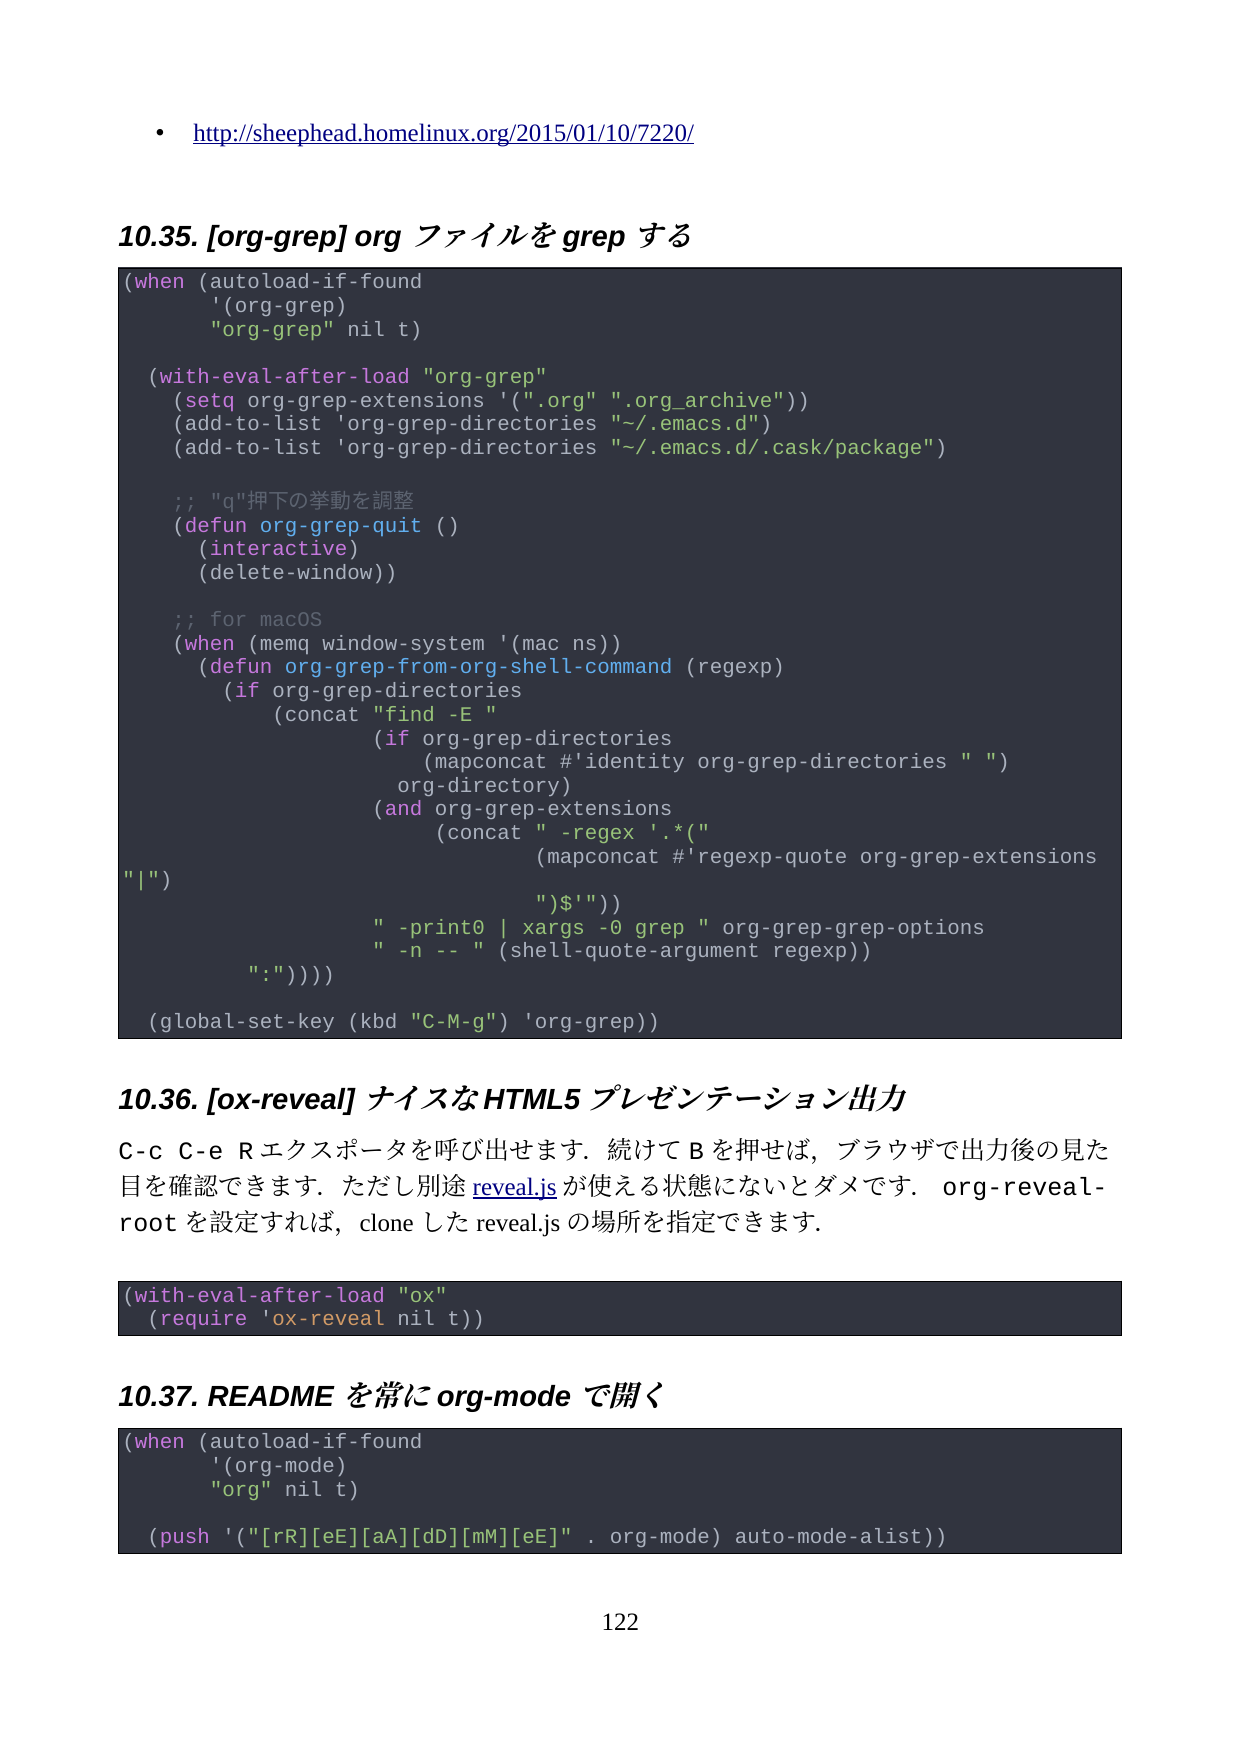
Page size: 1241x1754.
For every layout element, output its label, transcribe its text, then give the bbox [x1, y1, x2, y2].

text (with-eval-after-load "ox" [119, 1282, 1121, 1304]
text (and org-grep-extensions [119, 794, 1121, 818]
text (mapconcat #'identity org-grep-directories " ") [119, 747, 1121, 771]
text ;; for macOS [119, 605, 1121, 629]
text " -print0 | xargs -0 grep " org-grep-grep-options [119, 913, 1121, 936]
subtitle [ox-reveal] ナイスなHTML5プレゼンテーション出力 [118, 1076, 1122, 1118]
text (when (autoload-if-found [119, 269, 1121, 291]
text ;; "q"押下の挙動を調整 [119, 480, 1121, 511]
text (when (memq window-system '(mac ns)) [119, 629, 1121, 653]
text C-c C-e R エクスポータを呼び出せます．続けて B を押せば，ブラウザで出力後の見た目を確認できます．ただし別途 reveal.js が使える状態にないとダメです． org-reveal-root を設定すれば，clone した reveal.js の場所を指定できます． [118, 1131, 1122, 1268]
text "org" nil t) [119, 1475, 1121, 1498]
subtitle [org-grep] org ファイルを grep する [118, 213, 1122, 255]
text (global-set-key (kbd "C-M-g") 'org-grep)) [119, 1007, 1121, 1038]
text (delete-window)) [119, 558, 1121, 582]
subtitle README を常に org-mode で開く [118, 1373, 1122, 1415]
text (defun org-grep-from-org-shell-command (regexp) [119, 653, 1121, 676]
text (when (autoload-if-found [119, 1429, 1121, 1451]
text (add-to-list 'org-grep-directories "~/.emacs.d") [119, 409, 1121, 433]
text (with-eval-after-load "org-grep" [119, 362, 1121, 386]
text '(org-mode) [119, 1451, 1121, 1475]
text (push '("[rR][eE][aA][dD][mM][eE]" . org-mode) auto-mode-alist)) [119, 1522, 1121, 1553]
text " -n -- " (shell-quote-argument regexp)) [119, 936, 1121, 960]
text (concat "find -E " [119, 700, 1121, 723]
text (add-to-list 'org-grep-directories "~/.emacs.d/.cask/package") [119, 433, 1121, 457]
text (concat " -regex '.*(" [119, 818, 1121, 842]
text (mapconcat #'regexp-quote org-grep-extensions "|") [119, 842, 1121, 889]
text ")$'")) [119, 889, 1121, 913]
text (require 'ox-reveal nil t)) [119, 1304, 1121, 1335]
text (if org-grep-directories [119, 676, 1121, 700]
text '(org-grep) [119, 291, 1121, 315]
text (if org-grep-directories [119, 723, 1121, 747]
text (interactive) [119, 534, 1121, 558]
text ":")))) [119, 960, 1121, 984]
text "org-grep" nil t) [119, 315, 1121, 338]
text org-directory) [119, 771, 1121, 794]
text (defun org-grep-quit () [119, 511, 1121, 534]
list http://sheephead.homelinux.org/2015/01/10/7220/ [156, 118, 1122, 176]
text (setq org-grep-extensions '(".org" ".org_archive")) [119, 386, 1121, 409]
